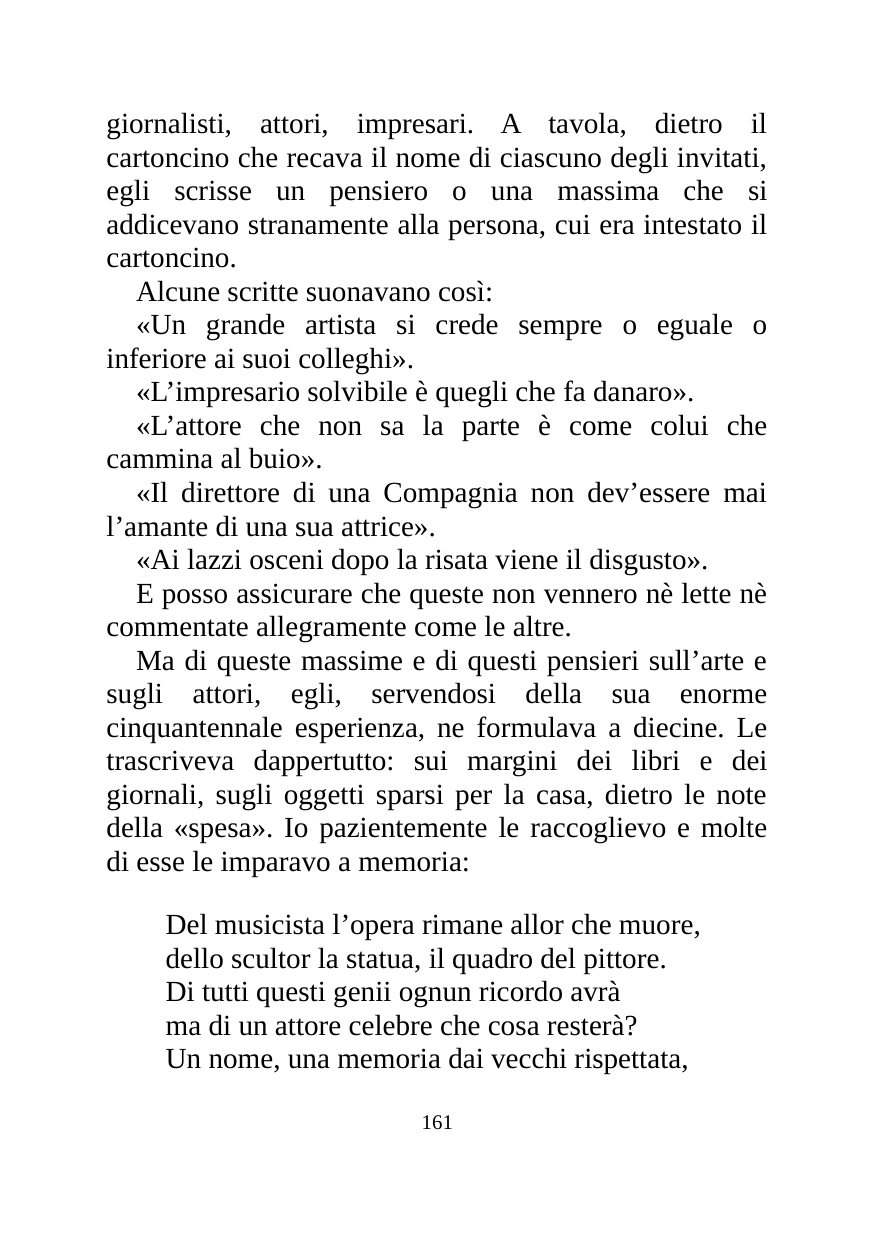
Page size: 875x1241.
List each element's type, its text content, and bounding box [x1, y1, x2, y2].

text «L’attore che non sa la parte è come colui che cammina al buio». [106, 408, 768, 475]
text «Un grande artista si crede sempre o eguale o inferiore ai suoi colleghi». [106, 307, 768, 374]
text giornalisti, attori, impresari. A tavola, dietro il cartoncino che recava il nome di ciascuno degli invitati, egli scrisse un pensiero o una massima che si addicevano stranamente alla persona, cui era intestato il cartoncino. [106, 106, 768, 274]
text Ma di queste massime e di questi pensieri sull’arte e sugli attori, egli, servendosi della sua enorme cinquantennale esperienza, ne formulava a diecine. Le trascriveva dappertutto: sui margini dei libri e dei giornali, sugli oggetti sparsi per la casa, dietro le note della «spesa». Io pazientemente le raccoglievo e molte di esse le imparavo a memoria: [106, 643, 768, 878]
text «L’impresario solvibile è quegli che fa danaro». [106, 374, 768, 408]
text «Il direttore di una Compagnia non dev’essere mai l’amante di una sua attrice». [106, 475, 768, 542]
text «Ai lazzi osceni dopo la risata viene il disgusto». [106, 542, 768, 576]
text E posso assicurare che queste non vennero nè lette nè commentate allegramente come le altre. [106, 576, 768, 643]
text Alcune scritte suonavano così: [106, 274, 768, 307]
text Del musicista l’opera rimane allor che muore, dello scultor la statua, il quadro del pittore. Di tutti questi genii ognun ricordo avrà ma di un attore celebre che cosa resterà? Un nome, una memoria dai vecchi rispettata, [165, 907, 768, 1075]
